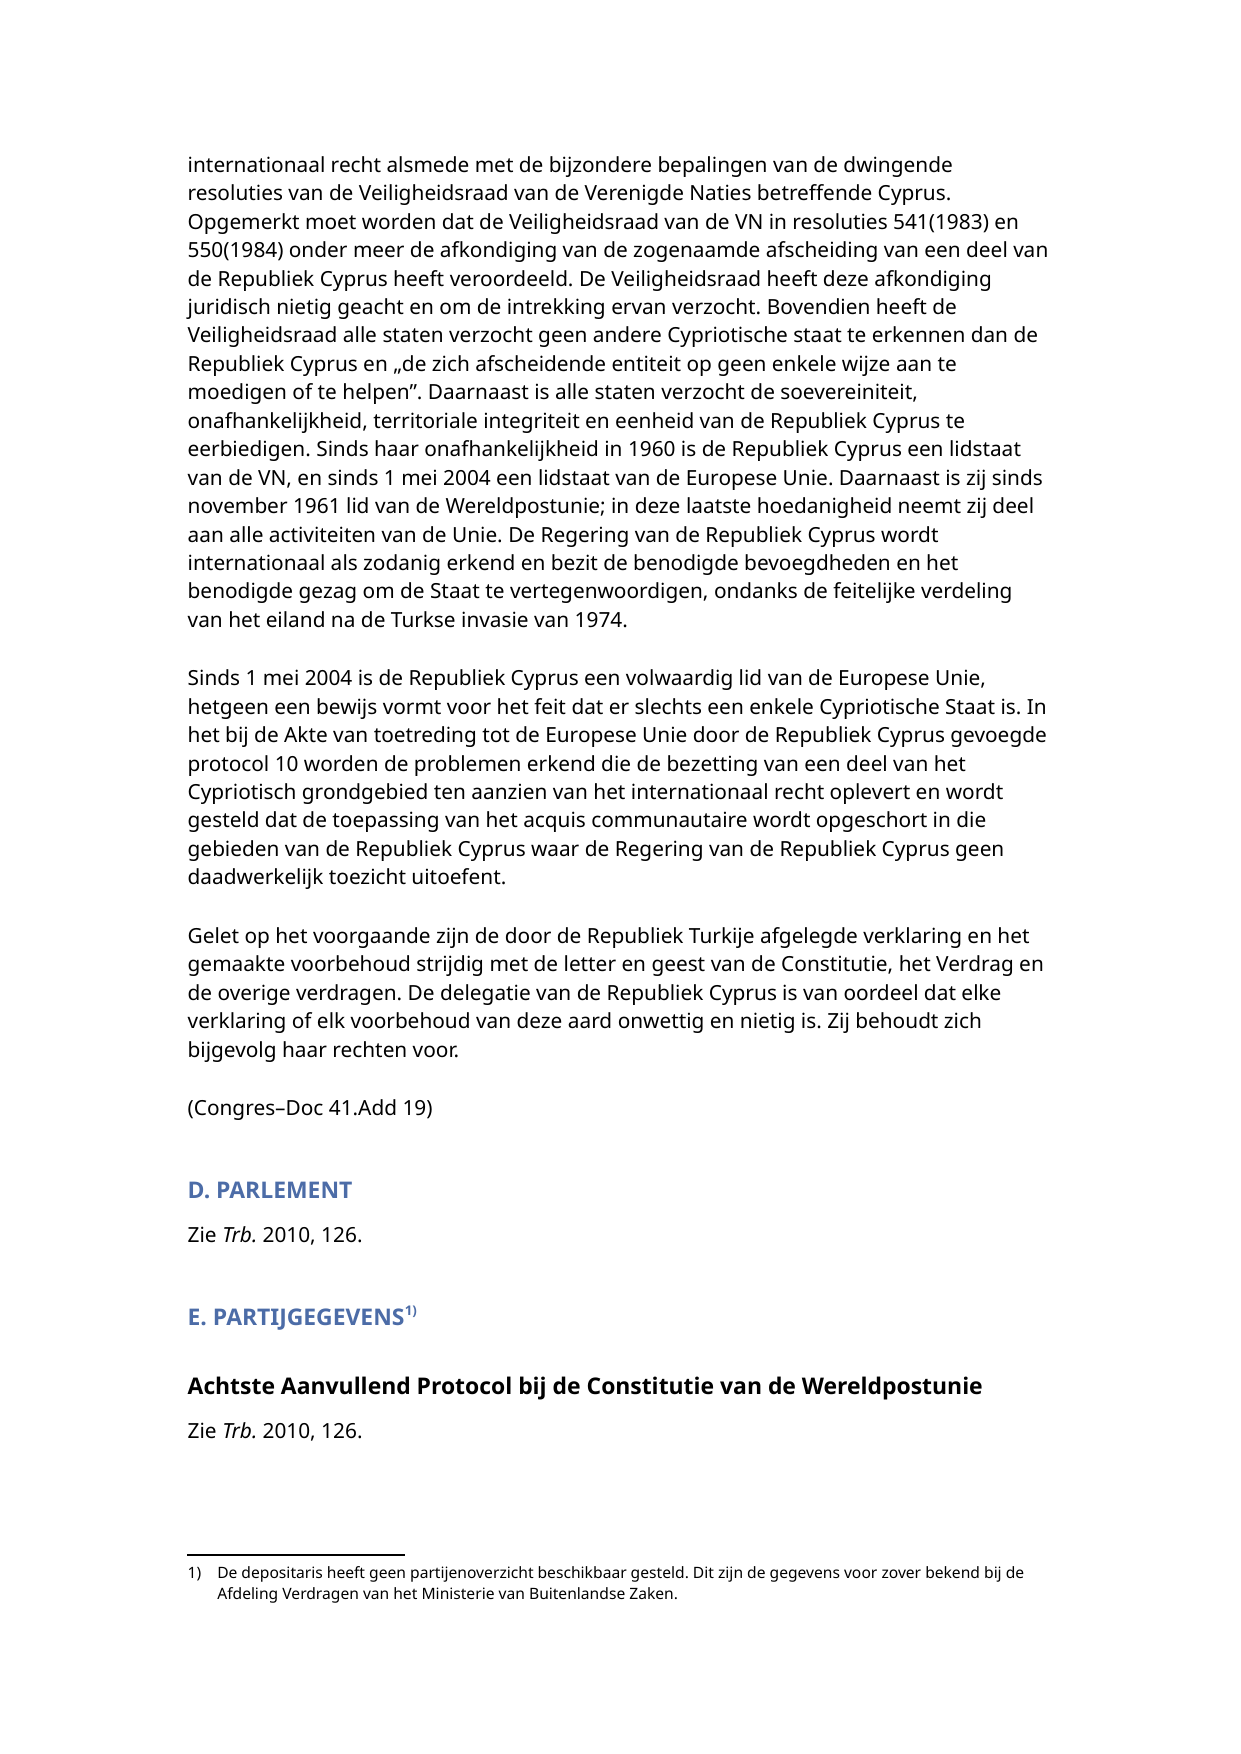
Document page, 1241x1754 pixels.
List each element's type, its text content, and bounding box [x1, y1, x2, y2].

subtitle D. PARLEMENT [187, 1174, 1053, 1205]
text Gelet op het voorgaande zijn de door de Republiek Turkije afgelegde verklaring en het gemaakte voorbehoud strijdig met de letter en geest van de Constitutie, het Verdrag en de overige verdragen. De delegatie van de Republiek Cyprus is van oordeel dat elke verklaring of elk voorbehoud van deze aard onwettig en nietig is. Zij behoudt zich bijgevolg haar rechten voor. [187, 921, 1053, 1063]
text De depositaris heeft geen partijenoverzicht beschikbaar gesteld. Dit zijn de gegevens voor zover bekend bij de Afdeling Verdragen van het Ministerie van Buitenlandse Zaken. [187, 1547, 1053, 1604]
text Zie Trb. 2010, 126. [187, 1416, 1053, 1445]
text Zie Trb. 2010, 126. [187, 1220, 1053, 1249]
text (Congres–Doc 41.Add 19) [187, 1093, 1053, 1122]
subtitle Achtste Aanvullend Protocol bij de Constitutie van de Wereldpostunie [187, 1370, 1053, 1401]
text Sinds 1 mei 2004 is de Republiek Cyprus een volwaardig lid van de Europese Unie, hetgeen een bewijs vormt voor het feit dat er slechts een enkele Cypriotische Staat is. In het bij de Akte van toetreding tot de Europese Unie door de Republiek Cyprus gevoegde protocol 10 worden de problemen erkend die de bezetting van een deel van het Cypriotisch grondgebied ten aanzien van het internationaal recht oplevert en wordt gesteld dat de toepassing van het acquis communautaire wordt opgeschort in die gebieden van de Republiek Cyprus waar de Regering van de Republiek Cyprus geen daadwerkelijk toezicht uitoefent. [187, 663, 1053, 891]
subtitle E. PARTIJGEGEVENS [187, 1301, 1053, 1332]
text internationaal recht alsmede met de bijzondere bepalingen van de dwingende resoluties van de Veiligheidsraad van de Verenigde Naties betreffende Cyprus. Opgemerkt moet worden dat de Veiligheidsraad van de VN in resoluties 541(1983) en 550(1984) onder meer de afkondiging van de zogenaamde afscheiding van een deel van de Republiek Cyprus heeft veroordeeld. De Veiligheidsraad heeft deze afkondiging juridisch nietig geacht en om de intrekking ervan verzocht. Bovendien heeft de Veiligheidsraad alle staten verzocht geen andere Cypriotische staat te erkennen dan de Republiek Cyprus en „de zich afscheidende entiteit op geen enkele wijze aan te moedigen of te helpen”. Daarnaast is alle staten verzocht de soevereiniteit, onafhankelijkheid, territoriale integriteit en eenheid van de Republiek Cyprus te eerbiedigen. Sinds haar onafhankelijkheid in 1960 is de Republiek Cyprus een lidstaat van de VN, en sinds 1 mei 2004 een lidstaat van de Europese Unie. Daarnaast is zij sinds november 1961 lid van de Wereldpostunie; in deze laatste hoedanigheid neemt zij deel aan alle activiteiten van de Unie. De Regering van de Republiek Cyprus wordt internationaal als zodanig erkend en bezit de benodigde bevoegdheden en het benodigde gezag om de Staat te vertegenwoordigen, ondanks de feitelijke verdeling van het eiland na de Turkse invasie van 1974. [187, 150, 1053, 633]
